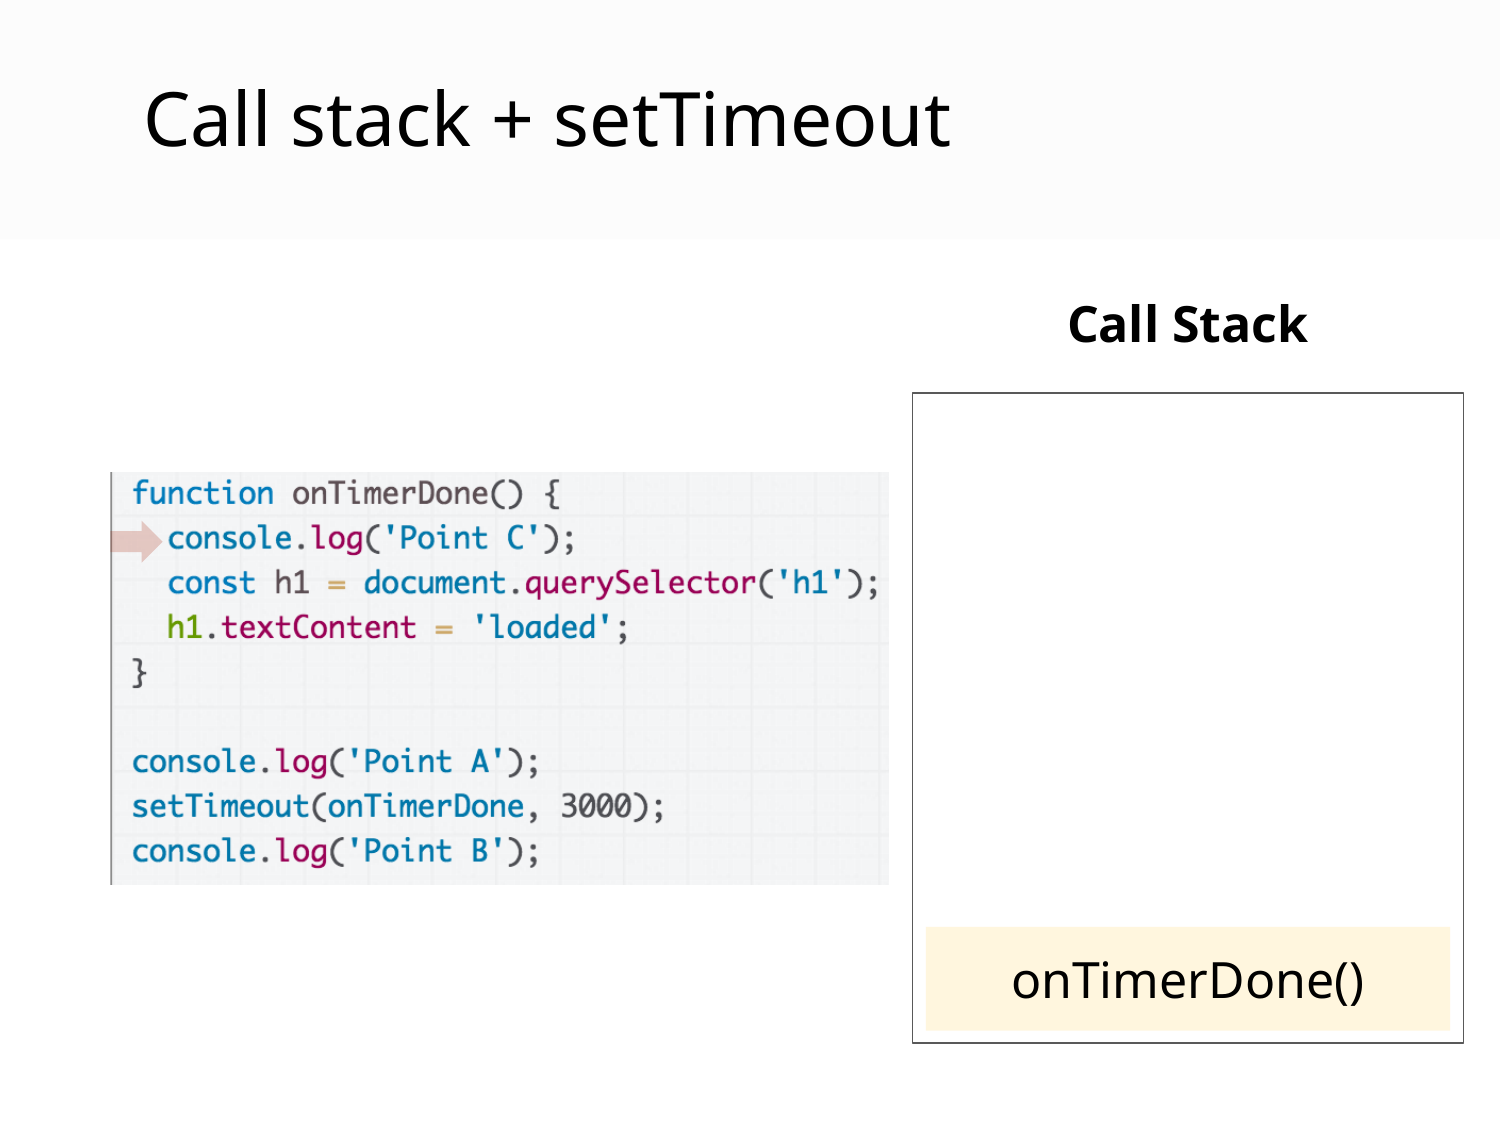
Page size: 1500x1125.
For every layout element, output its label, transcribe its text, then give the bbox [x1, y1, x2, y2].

picture [110, 472, 889, 885]
text_box onTimerDone() [925, 926, 1451, 1031]
title Call stack + setTimeout [128, 56, 1372, 183]
text_box Call Stack [912, 266, 1464, 379]
text_box [110, 520, 163, 563]
